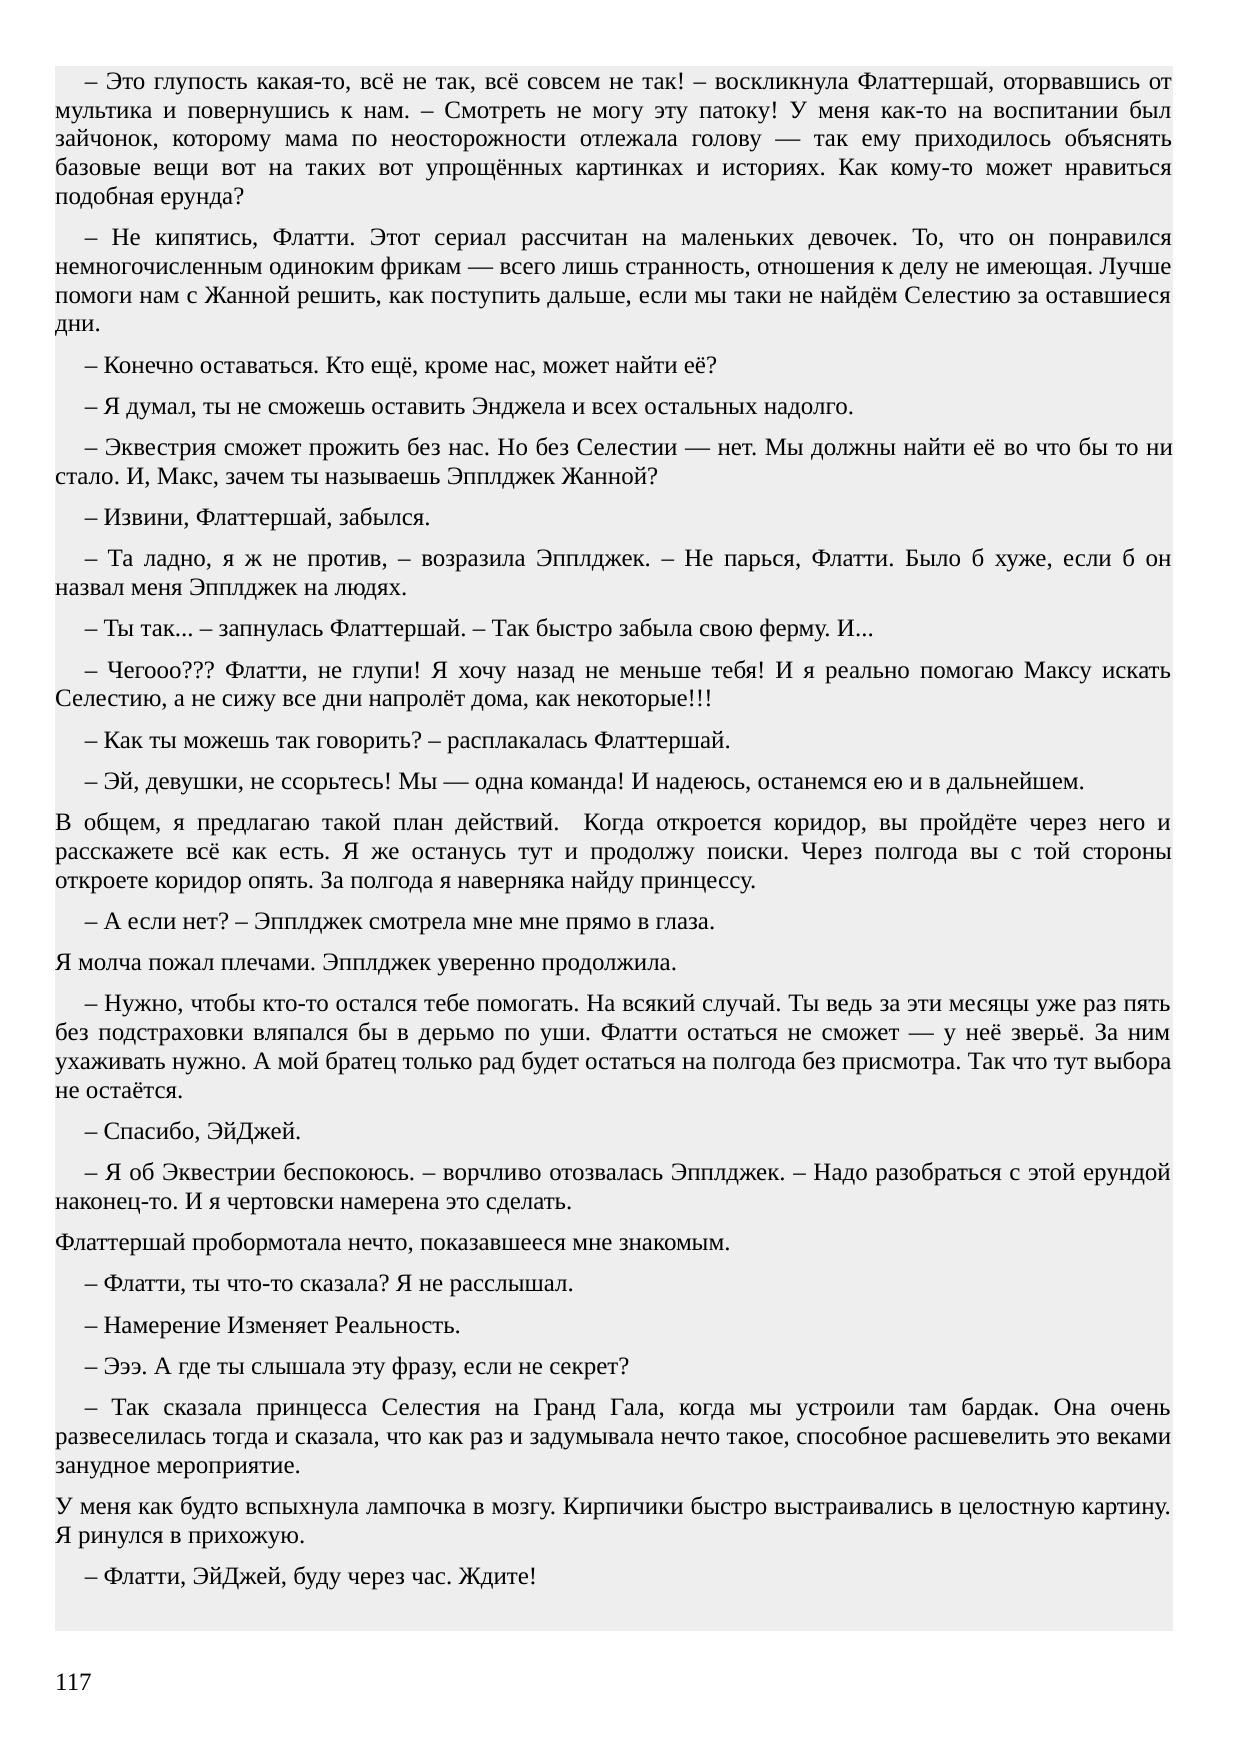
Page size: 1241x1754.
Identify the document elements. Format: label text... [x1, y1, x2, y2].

text – Эээ. А где ты слышала эту фразу, если не секрет? [55, 1351, 1173, 1380]
text – Это глупость какая-то, всё не так, всё совсем не так! – воскликнула Флаттершай, оторвавшись от мультика и повернушись к нам. – Смотреть не могу эту патоку! У меня как-то на воспитании был зайчонок, которому мама по неосторожности отлежала голову — так ему приходилось объяснять базовые вещи вот на таких вот упрощённых картинках и историях. Как кому-то может нравиться подобная ерунда? [55, 66, 1173, 210]
list В общем, я предлагаю такой план действий. Когда откроется коридор, вы пройдёте через него и расскажете всё как есть. Я же останусь тут и продолжу поиски. Через полгода вы с той стороны откроете коридор опять. За полгода я наверняка найду принцессу. [55, 807, 1173, 893]
list Флаттершай пробормотала нечто, показавшееся мне знакомым. [55, 1227, 1173, 1256]
text – Спасибо, ЭйДжей. [55, 1116, 1173, 1145]
text – Флатти, ты что-то сказала? Я не расслышал. [55, 1268, 1173, 1297]
text – Та ладно, я ж не против, – возразила Эпплджек. – Не парься, Флатти. Было б хуже, если б он назвал меня Эпплджек на людях. [55, 543, 1173, 601]
text – Не кипятись, Флатти. Этот сериал рассчитан на маленьких девочек. То, что он понравился немногочисленным одиноким фрикам — всего лишь странность, отношения к делу не имеющая. Лучше помоги нам с Жанной решить, как поступить дальше, если мы таки не найдём Селестию за оставшиеся дни. [55, 222, 1173, 337]
text – Эквестрия сможет прожить без нас. Но без Селестии — нет. Мы должны найти её во что бы то ни стало. И, Макс, зачем ты называешь Эпплджек Жанной? [55, 432, 1173, 490]
text – Намерение Изменяет Реальность. [55, 1310, 1173, 1338]
text – Эй, девушки, не ссорьтесь! Мы — одна команда! И надеюсь, останемся ею и в дальнейшем. [55, 766, 1173, 795]
text – Как ты можешь так говорить? – расплакалась Флаттершай. [55, 725, 1173, 753]
text – Флатти, ЭйДжей, буду через час. Ждите! [55, 1561, 1173, 1590]
text – А если нет? – Эпплджек смотрела мне мне прямо в глаза. [55, 906, 1173, 935]
text – Так сказала принцесса Селестия на Гранд Гала, когда мы устроили там бардак. Она очень развеселилась тогда и сказала, что как раз и задумывала нечто такое, способное расшевелить это веками занудное мероприятие. [55, 1392, 1173, 1478]
list Я молча пожал плечами. Эпплджек уверенно продолжила. [55, 947, 1173, 976]
text – Я думал, ты не сможешь оставить Энджела и всех остальных надолго. [55, 391, 1173, 420]
text – Извини, Флаттершай, забылся. [55, 502, 1173, 531]
text – Я об Эквестрии беспокоюсь. – ворчливо отозвалась Эпплджек. – Надо разобраться с этой ерундой наконец-то. И я чертовски намерена это сделать. [55, 1157, 1173, 1215]
text – Нужно, чтобы кто-то остался тебе помогать. На всякий случай. Ты ведь за эти месяцы уже раз пять без подстраховки вляпался бы в дерьмо по уши. Флатти остаться не сможет — у неё зверьё. За ним ухаживать нужно. А мой братец только рад будет остаться на полгода без присмотра. Так что тут выбора не остаётся. [55, 988, 1173, 1103]
list У меня как будто вспыхнула лампочка в мозгу. Кирпичики быстро выстраивались в целостную картину. Я ринулся в прихожую. [55, 1491, 1173, 1548]
text – Чегооо??? Флатти, не глупи! Я хочу назад не меньше тебя! И я реально помогаю Максу искать Селестию, а не сижу все дни напролёт дома, как некоторые!!! [55, 655, 1173, 712]
text – Ты так... – запнулась Флаттершай. – Так быстро забыла свою ферму. И... [55, 613, 1173, 642]
text – Конечно оставаться. Кто ещё, кроме нас, может найти её? [55, 350, 1173, 378]
